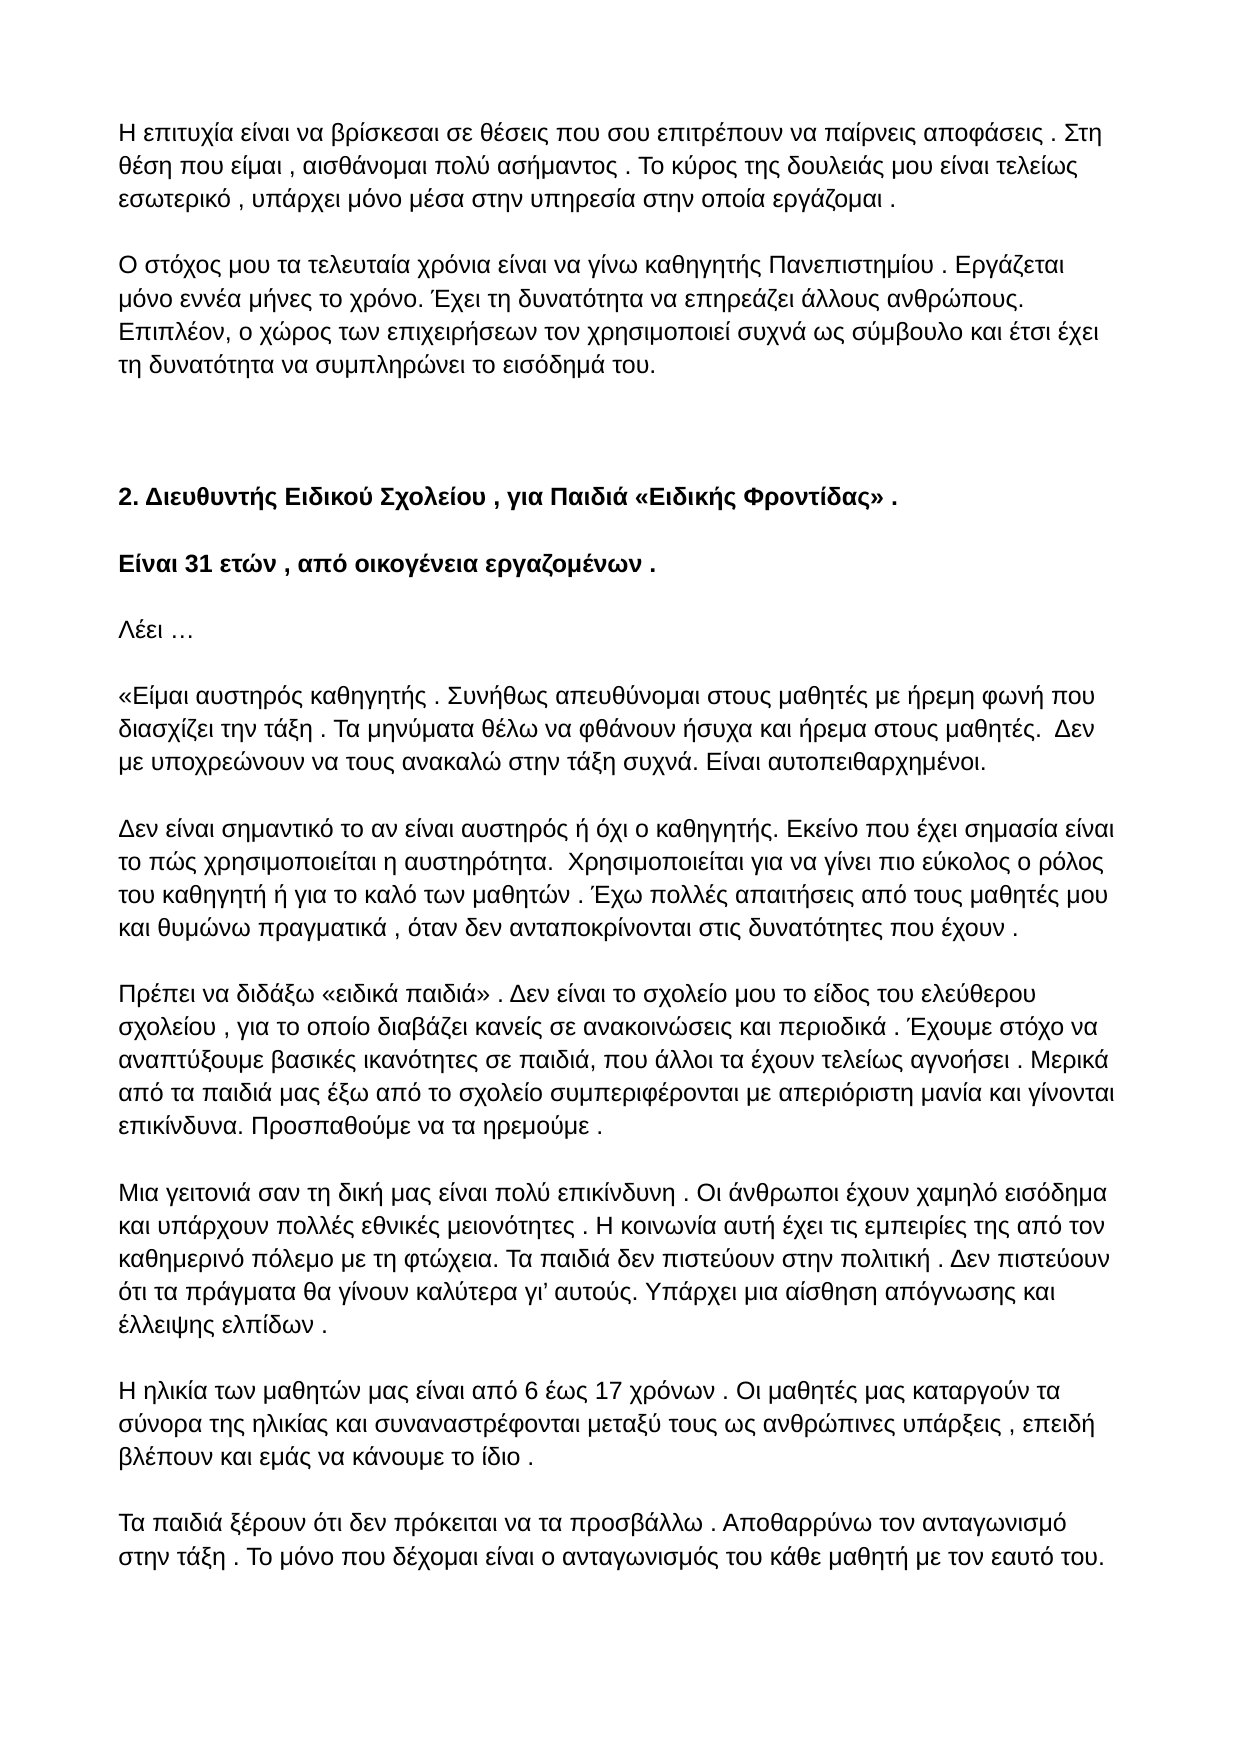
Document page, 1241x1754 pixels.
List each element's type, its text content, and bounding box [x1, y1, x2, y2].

text «Είμαι αυστηρός καθηγητής . Συνήθως απευθύνομαι στους μαθητές με ήρεμη φωνή που διασχίζει την τάξη . Τα μηνύματα θέλω να φθάνουν ήσυχα και ήρεμα στους μαθητές. Δεν με υποχρεώνουν να τους ανακαλώ στην τάξη συχνά. Είναι αυτοπειθαρχημένοι. [118, 681, 1122, 776]
text Λέει … [118, 615, 1122, 644]
text Δεν είναι σημαντικό το αν είναι αυστηρός ή όχι ο καθηγητής. Εκείνο που έχει σημασία είναι το πώς χρησιμοποιείται η αυστηρότητα. Χρησιμοποιείται για να γίνει πιο εύκολος ο ρόλος του καθηγητή ή για το καλό των μαθητών . Έχω πολλές απαιτήσεις από τους μαθητές μου και θυμώνω πραγματικά , όταν δεν ανταποκρίνονται στις δυνατότητες που έχουν . [118, 814, 1122, 942]
text Πρέπει να διδάξω «ειδικά παιδιά» . Δεν είναι το σχολείο μου το είδος του ελεύθερου σχολείου , για το οποίο διαβάζει κανείς σε ανακοινώσεις και περιοδικά . Έχουμε στόχο να αναπτύξουμε βασικές ικανότητες σε παιδιά, που άλλοι τα έχουν τελείως αγνοήσει . Μερικά από τα παιδιά μας έξω από το σχολείο συμπεριφέρονται με απεριόριστη μανία και γίνονται επικίνδυνα. Προσπαθούμε να τα ηρεμούμε . [118, 979, 1122, 1140]
text Η ηλικία των μαθητών μας είναι από 6 έως 17 χρόνων . Οι μαθητές μας καταργούν τα σύνορα της ηλικίας και συναναστρέφονται μεταξύ τους ως ανθρώπινες υπάρξεις , επειδή βλέπουν και εμάς να κάνουμε το ίδιο . [118, 1376, 1122, 1471]
text Είναι 31 ετών , από οικογένεια εργαζομένων . [118, 549, 1122, 577]
text Ο στόχος μου τα τελευταία χρόνια είναι να γίνω καθηγητής Πανεπιστημίου . Εργάζεται μόνο εννέα μήνες το χρόνο. Έχει τη δυνατότητα να επηρεάζει άλλους ανθρώπους. Επιπλέον, ο χώρος των επιχειρήσεων τον χρησιμοποιεί συχνά ως σύμβουλο και έτσι έχει τη δυνατότητα να συμπληρώνει το εισόδημά του. [118, 251, 1122, 378]
text Μια γειτονιά σαν τη δική μας είναι πολύ επικίνδυνη . Οι άνθρωποι έχουν χαμηλό εισόδημα και υπάρχουν πολλές εθνικές μειονότητες . Η κοινωνία αυτή έχει τις εμπειρίες της από τον καθημερινό πόλεμο με τη φτώχεια. Τα παιδιά δεν πιστεύουν στην πολιτική . Δεν πιστεύουν ότι τα πράγματα θα γίνουν καλύτερα γι’ αυτούς. Υπάρχει μια αίσθηση απόγνωσης και έλλειψης ελπίδων . [118, 1178, 1122, 1338]
text 2. Διευθυντής Ειδικού Σχολείου , για Παιδιά «Ειδικής Φροντίδας» . [118, 482, 1122, 511]
text Η επιτυχία είναι να βρίσκεσαι σε θέσεις που σου επιτρέπουν να παίρνεις αποφάσεις . Στη θέση που είμαι , αισθάνομαι πολύ ασήμαντος . Το κύρος της δουλειάς μου είναι τελείως εσωτερικό , υπάρχει μόνο μέσα στην υπηρεσία στην οποία εργάζομαι . [118, 118, 1122, 213]
text Τα παιδιά ξέρουν ότι δεν πρόκειται να τα προσβάλλω . Αποθαρρύνω τον ανταγωνισμό στην τάξη . Το μόνο που δέχομαι είναι ο ανταγωνισμός του κάθε μαθητή με τον εαυτό του. [118, 1508, 1122, 1570]
